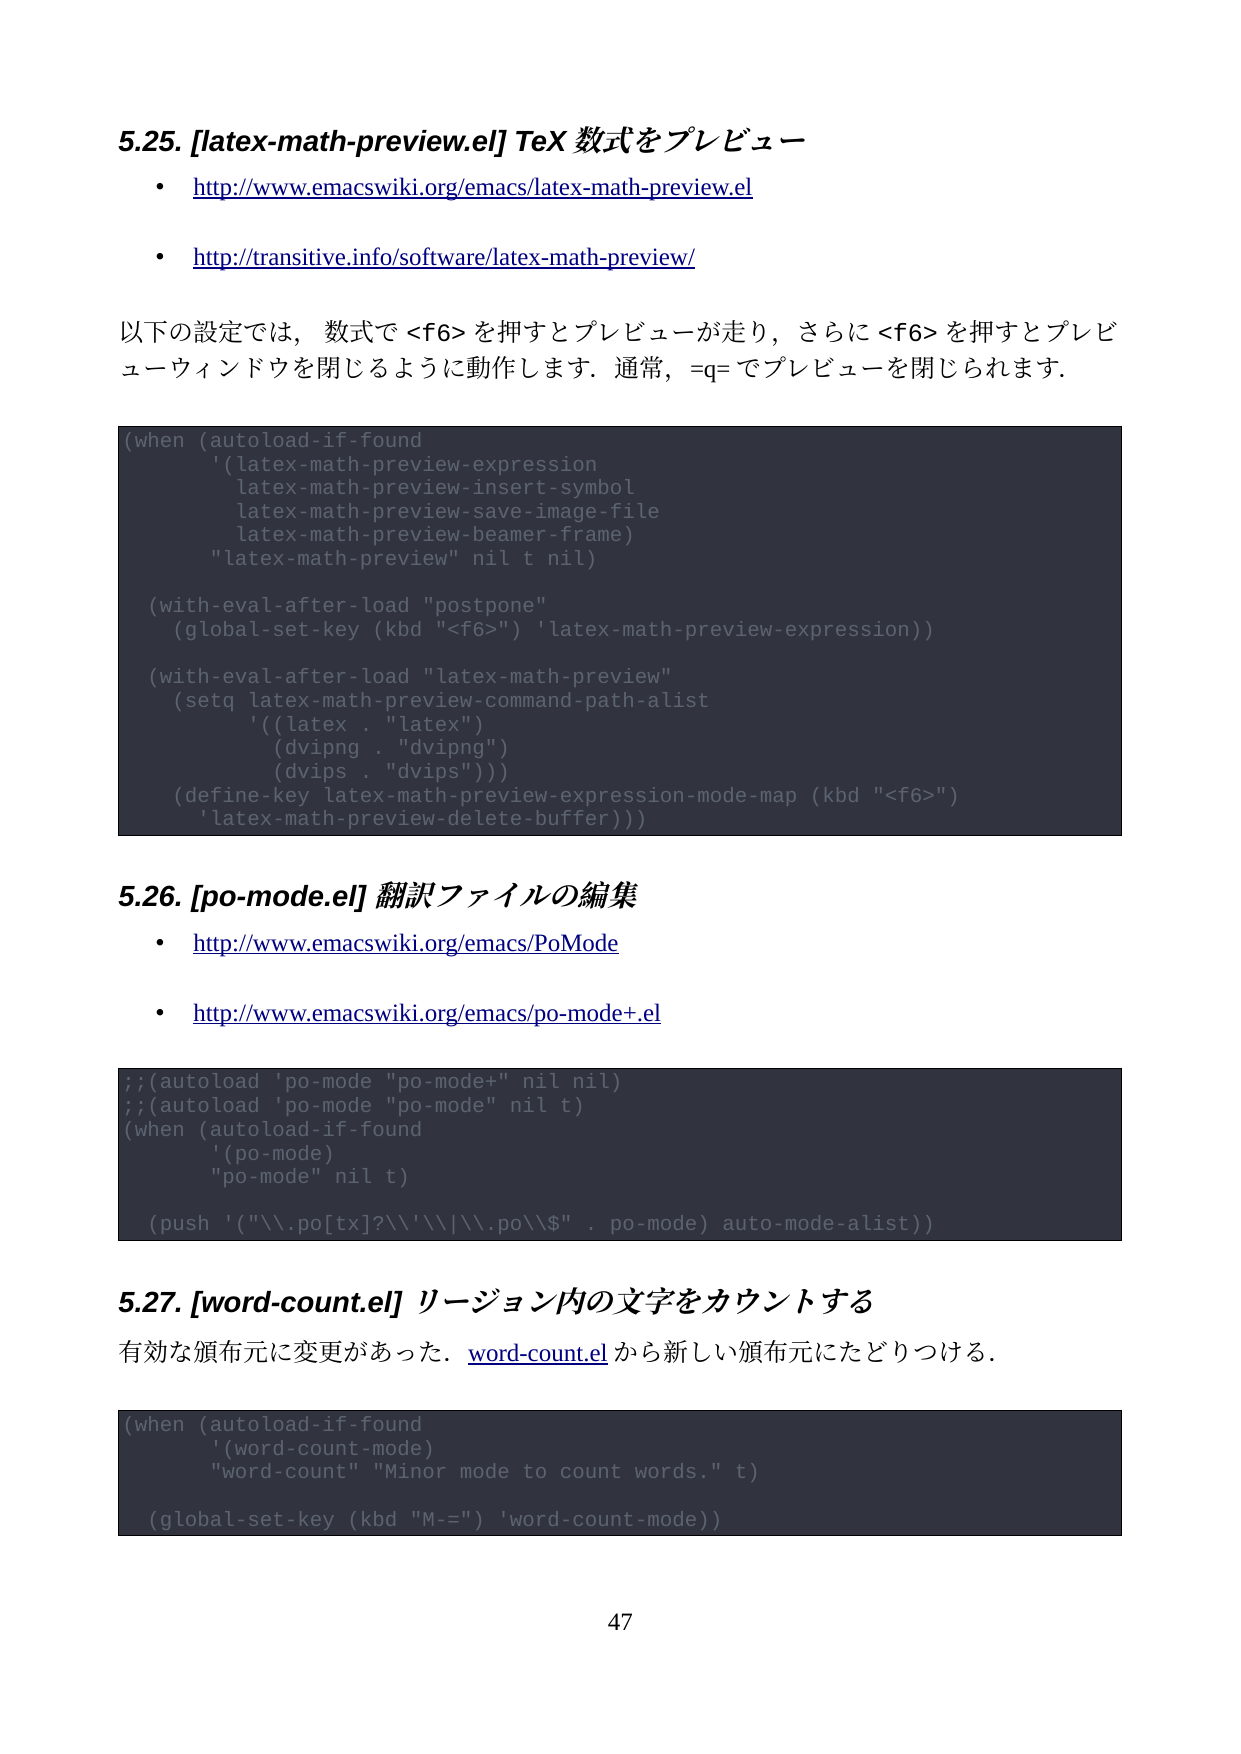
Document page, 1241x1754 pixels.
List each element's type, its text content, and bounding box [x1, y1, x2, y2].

text latex-math-preview-beamer-frame) [119, 521, 1121, 544]
text latex-math-preview-save-image-file [119, 497, 1121, 521]
text (push '("\\.po[tx]?\\'\\|\\.po\\$" . po-mode) auto-mode-alist)) [119, 1209, 1121, 1240]
text (dvips . "dvips"))) [119, 757, 1121, 781]
text (dvipng . "dvipng") [119, 733, 1121, 757]
subtitle [word-count.el] リージョン内の文字をカウントする [118, 1278, 1122, 1320]
text (setq latex-math-preview-command-path-alist [119, 686, 1121, 710]
text (when (autoload-if-found [119, 1411, 1121, 1434]
list http://transitive.info/software/latex-math-preview/ [156, 242, 1122, 300]
list http://www.emacswiki.org/emacs/latex-math-preview.el [156, 172, 1122, 230]
text "word-count" "Minor mode to count words." t) [119, 1457, 1121, 1481]
list http://www.emacswiki.org/emacs/PoMode [156, 928, 1122, 985]
text (with-eval-after-load "latex-math-preview" [119, 662, 1121, 686]
text (global-set-key (kbd "<f6>") 'latex-math-preview-expression)) [119, 615, 1121, 639]
text '(po-mode) [119, 1138, 1121, 1162]
subtitle [po-mode.el] 翻訳ファイルの編集 [118, 873, 1122, 915]
text latex-math-preview-insert-symbol [119, 473, 1121, 497]
text "latex-math-preview" nil t nil) [119, 544, 1121, 568]
text ;;(autoload 'po-mode "po-mode+" nil nil) [119, 1069, 1121, 1091]
text (define-key latex-math-preview-expression-mode-map (kbd "<f6>") [119, 781, 1121, 804]
text '(word-count-mode) [119, 1434, 1121, 1457]
text (when (autoload-if-found [119, 1115, 1121, 1138]
text "po-mode" nil t) [119, 1162, 1121, 1186]
text 'latex-math-preview-delete-buffer))) [119, 804, 1121, 835]
text '(latex-math-preview-expression [119, 449, 1121, 473]
text (with-eval-after-load "postpone" [119, 591, 1121, 615]
text 有効な頒布元に変更があった．word-count.el から新しい頒布元にたどりつける． [118, 1333, 1122, 1397]
text '((latex . "latex") [119, 710, 1121, 733]
text 以下の設定では， 数式で <f6> を押すとプレビューが走り，さらに <f6> を押すとプレビューウィンドウを閉じるように動作します．通常，=q= でプレビューを閉じられます． [118, 312, 1122, 413]
text (global-set-key (kbd "M-=") 'word-count-mode)) [119, 1504, 1121, 1535]
text ;;(autoload 'po-mode "po-mode" nil t) [119, 1091, 1121, 1115]
subtitle [latex-math-preview.el] TeX数式をプレビュー [118, 118, 1122, 160]
text (when (autoload-if-found [119, 427, 1121, 449]
list http://www.emacswiki.org/emacs/po-mode+.el [156, 998, 1122, 1055]
